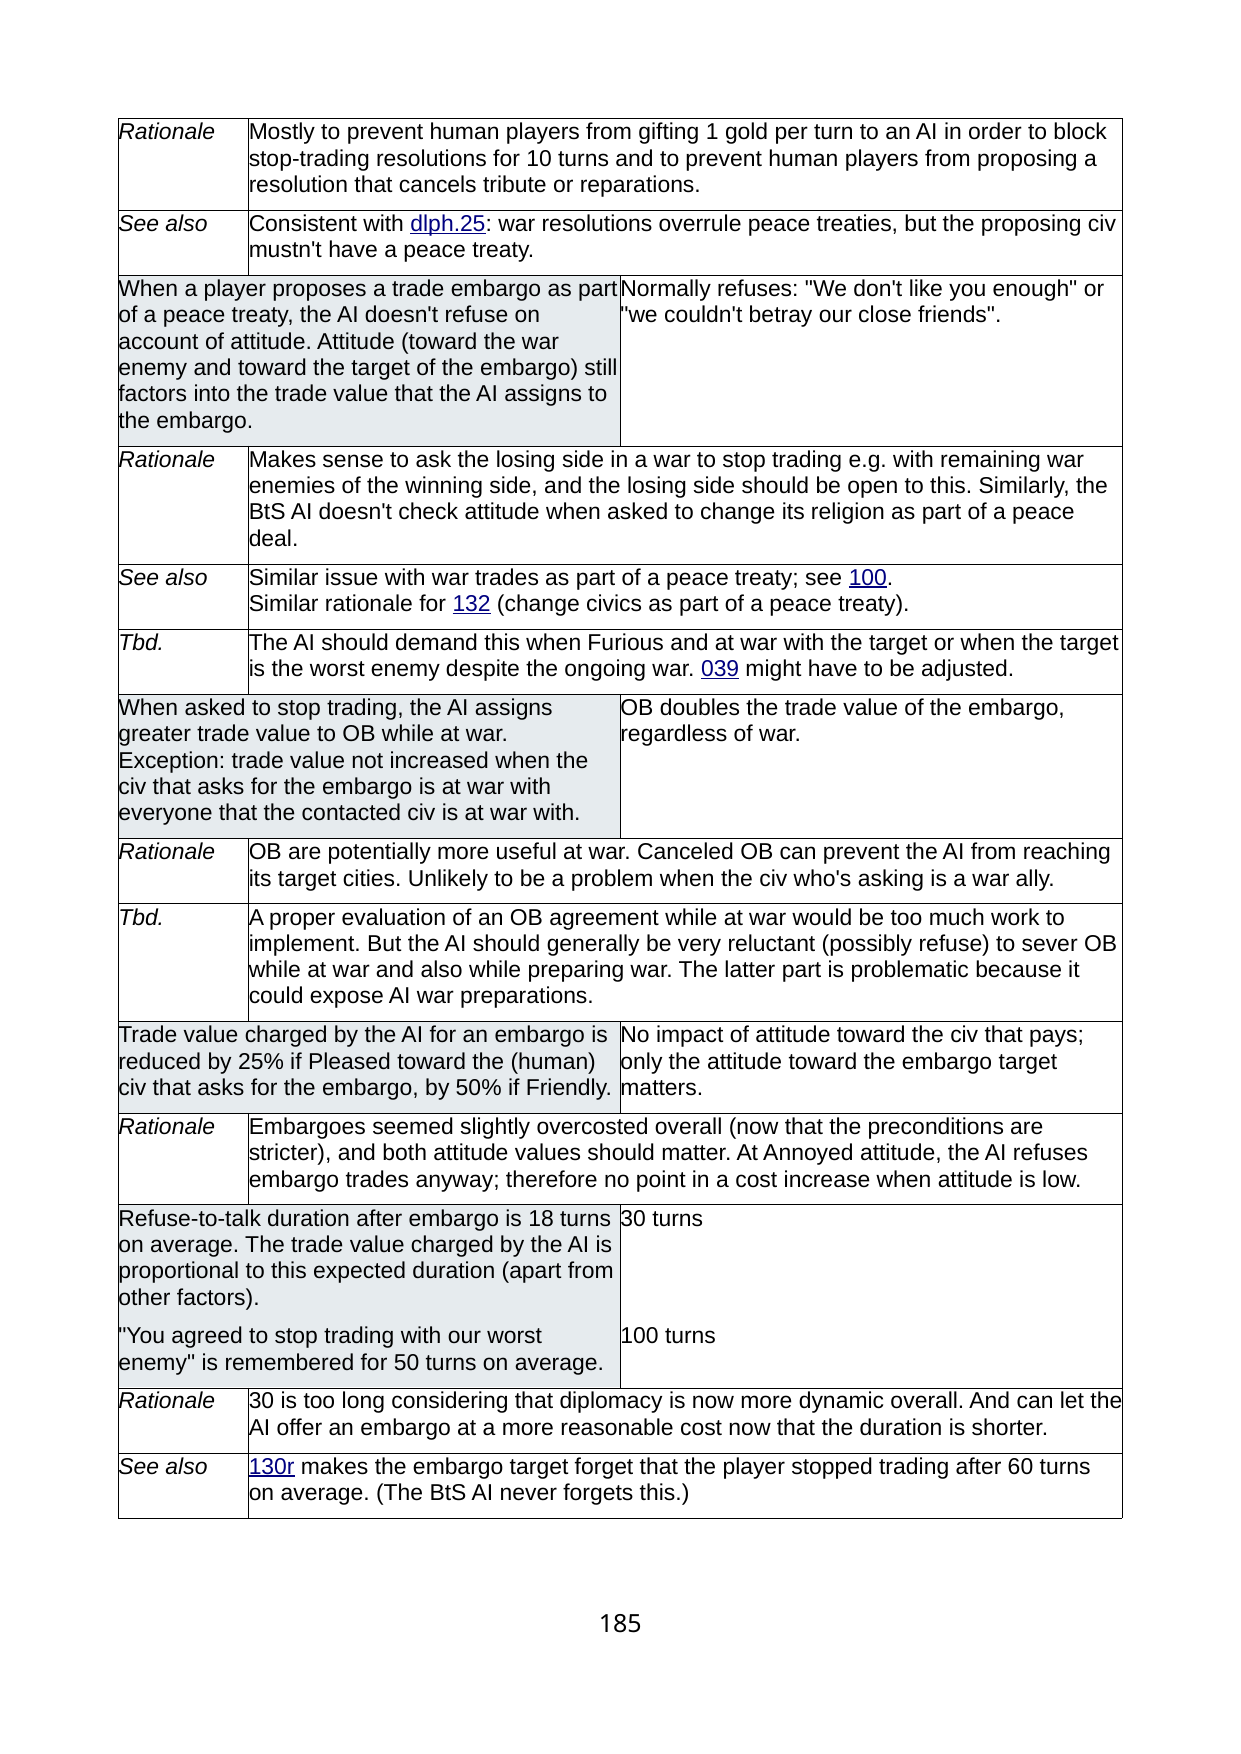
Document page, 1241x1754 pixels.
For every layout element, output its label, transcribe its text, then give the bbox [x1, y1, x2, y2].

table_cell Rationale [119, 1114, 248, 1204]
table_cell The AI should demand this when Furious and at war with the target or when the target is the worst enemy despite the ongoing war. 039 might have to be adjusted. [249, 630, 1122, 694]
table_cell No impact of attitude toward the civ that pays; only the attitude toward the embargo target matters. [621, 1022, 1122, 1113]
table_cell When a player proposes a trade embargo as part of a peace treaty, the AI doesn't refuse on account of attitude. Attitude (toward the war enemy and toward the target of the embargo) still factors into the trade value that the AI assigns to the embargo. [119, 276, 620, 446]
table_cell Embargoes seemed slightly overcosted overall (now that the preconditions are stricter), and both attitude values should matter. At Annoyed attitude, the AI refuses embargo trades anyway; therefore no point in a cost increase when attitude is low. [249, 1114, 1122, 1204]
table_cell A proper evaluation of an OB agreement while at war would be too much work to implement. But the AI should generally be very reluctant (possibly refuse) to sever OB while at war and also while preparing war. The latter part is problematic because it could expose AI war preparations. [249, 904, 1122, 1021]
table_cell Consistent with dlph.25: war resolutions overrule peace treaties, but the proposing civ mustn't have a peace treaty. [249, 211, 1122, 275]
table_cell 30 is too long considering that diplomacy is now more dynamic overall. And can let the AI offer an embargo at a more reasonable cost now that the duration is shorter. [249, 1389, 1122, 1453]
table_cell Rationale [119, 1389, 248, 1453]
table_cell OB doubles the trade value of the embargo, regardless of war. [621, 695, 1122, 838]
table_cell 30 turns 100 turns [621, 1205, 1122, 1387]
table_cell 130r makes the embargo target forget that the player stopped trading after 60 turns on average. (The BtS AI never forgets this.) [249, 1454, 1122, 1518]
table_cell See also [119, 565, 248, 629]
table_cell See also [119, 211, 248, 275]
table_cell Tbd. [119, 630, 248, 694]
table_cell Trade value charged by the AI for an embargo is reduced by 25% if Pleased toward the (human) civ that asks for the embargo, by 50% if Friendly. [119, 1022, 620, 1113]
table_cell Tbd. [119, 904, 248, 1021]
table_cell Similar issue with war trades as part of a peace treaty; see 100. Similar rationale for 132 (change civics as part of a peace treaty). [249, 565, 1122, 629]
table_cell Rationale [119, 839, 248, 903]
table_cell OB are potentially more useful at war. Canceled OB can prevent the AI from reaching its target cities. Unlikely to be a problem when the civ who's asking is a war ally. [249, 839, 1122, 903]
table_cell When asked to stop trading, the AI assigns greater trade value to OB while at war. Exception: trade value not increased when the civ that asks for the embargo is at war with everyone that the contacted civ is at war with. [119, 695, 620, 838]
table_cell Normally refuses: "We don't like you enough" or "we couldn't betray our close friends". [621, 276, 1122, 446]
table_cell Rationale [119, 447, 248, 563]
table_cell Rationale [119, 119, 248, 210]
table_cell Refuse-to-talk duration after embargo is 18 turns on average. The trade value charged by the AI is proportional to this expected duration (apart from other factors). "You agreed to stop trading with our worst enemy" is remembered for 50 turns on average. [119, 1205, 620, 1387]
table_cell Makes sense to ask the losing side in a war to stop trading e.g. with remaining war enemies of the winning side, and the losing side should be open to this. Similarly, the BtS AI doesn't check attitude when asked to change its religion as part of a peace deal. [249, 447, 1122, 563]
table_cell Mostly to prevent human players from gifting 1 gold per turn to an AI in order to block stop-trading resolutions for 10 turns and to prevent human players from proposing a resolution that cancels tribute or reparations. [249, 119, 1122, 210]
table_cell See also [119, 1454, 248, 1518]
